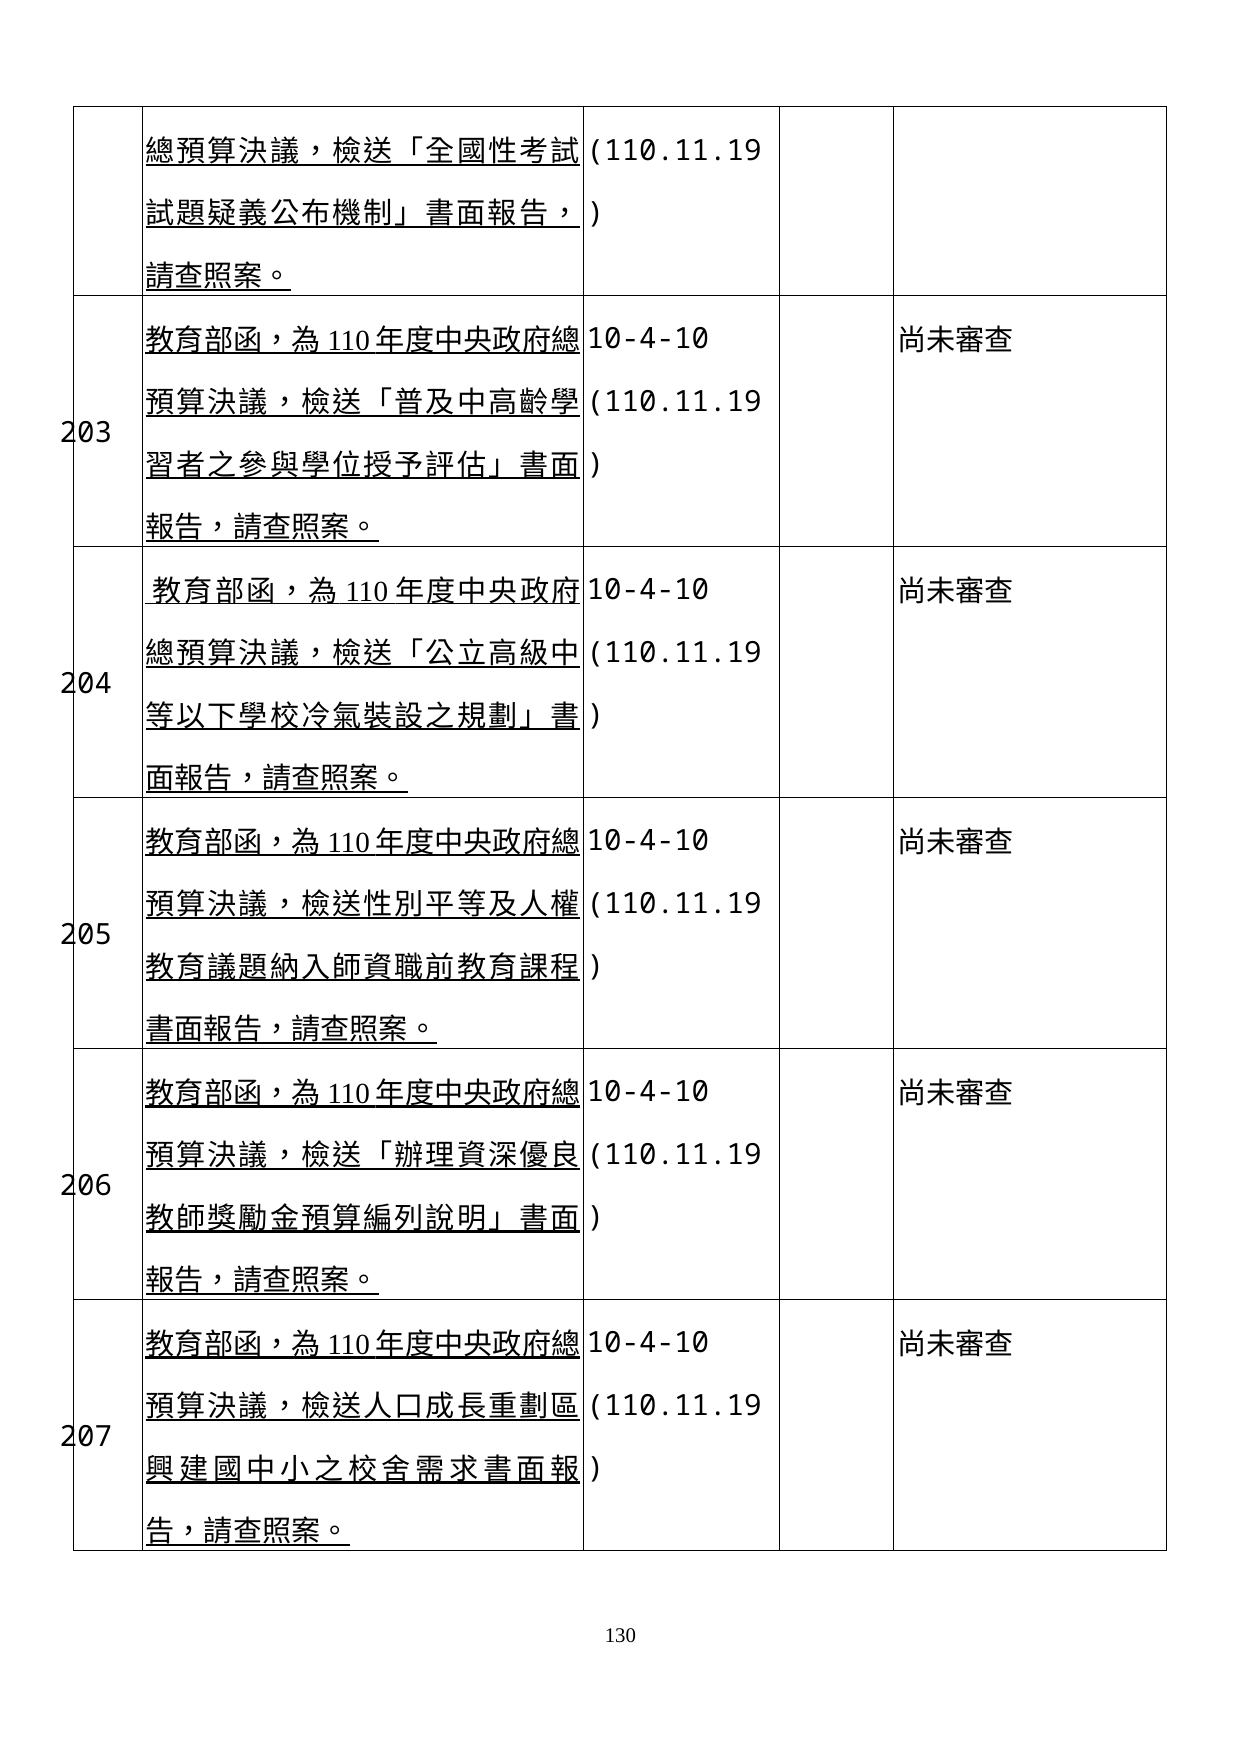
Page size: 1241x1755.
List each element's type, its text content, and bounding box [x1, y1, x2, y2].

table_cell 教育部函，為110年度中央政府總預算決議，檢送人口成長重劃區興建國中小之校舍需求書面報告，請查照案。 [143, 1300, 583, 1550]
table_cell 尚未審查 [894, 1300, 1166, 1550]
table_cell [74, 1049, 142, 1299]
table_cell 教育部函，為110年度中央政府總預算決議，檢送「公立高級中等以下學校冷氣裝設之規劃」書面報告，請查照案。 [143, 547, 583, 797]
table_cell 教育部函，為110年度中央政府總預算決議，檢送性別平等及人權教育議題納入師資職前教育課程書面報告，請查照案。 [143, 798, 583, 1048]
table_cell 教育部函，為110年度中央政府總預算決議，檢送「普及中高齡學習者之參與學位授予評估」書面報告，請查照案。 [143, 296, 583, 546]
table_cell 總預算決議，檢送「全國性考試試題疑義公布機制」書面報告，請查照案。 [143, 107, 583, 294]
table_cell 10-4-10 (110.11.19) [584, 798, 779, 1048]
table_cell [780, 107, 893, 294]
table_cell 教育部函，為110年度中央政府總預算決議，檢送「辦理資深優良教師獎勵金預算編列說明」書面報告，請查照案。 [143, 1049, 583, 1299]
table_cell (110.11.19) [584, 107, 779, 294]
table_cell [894, 107, 1166, 294]
table_cell 10-4-10 (110.11.19) [584, 547, 779, 797]
table_cell [780, 1300, 893, 1550]
table_cell 尚未審查 [894, 798, 1166, 1048]
table_cell [74, 296, 142, 546]
table_cell [74, 1300, 142, 1550]
table_cell [780, 547, 893, 797]
table_cell [74, 547, 142, 797]
table_cell [780, 1049, 893, 1299]
table_cell 尚未審查 [894, 547, 1166, 797]
table_cell [780, 798, 893, 1048]
table_cell 尚未審查 [894, 1049, 1166, 1299]
table_cell 10-4-10 (110.11.19) [584, 1049, 779, 1299]
table_cell [74, 798, 142, 1048]
table_cell 10-4-10 (110.11.19) [584, 1300, 779, 1550]
table_cell 尚未審查 [894, 296, 1166, 546]
table_cell 10-4-10 (110.11.19) [584, 296, 779, 546]
table_cell [780, 296, 893, 546]
table_cell [74, 107, 142, 294]
